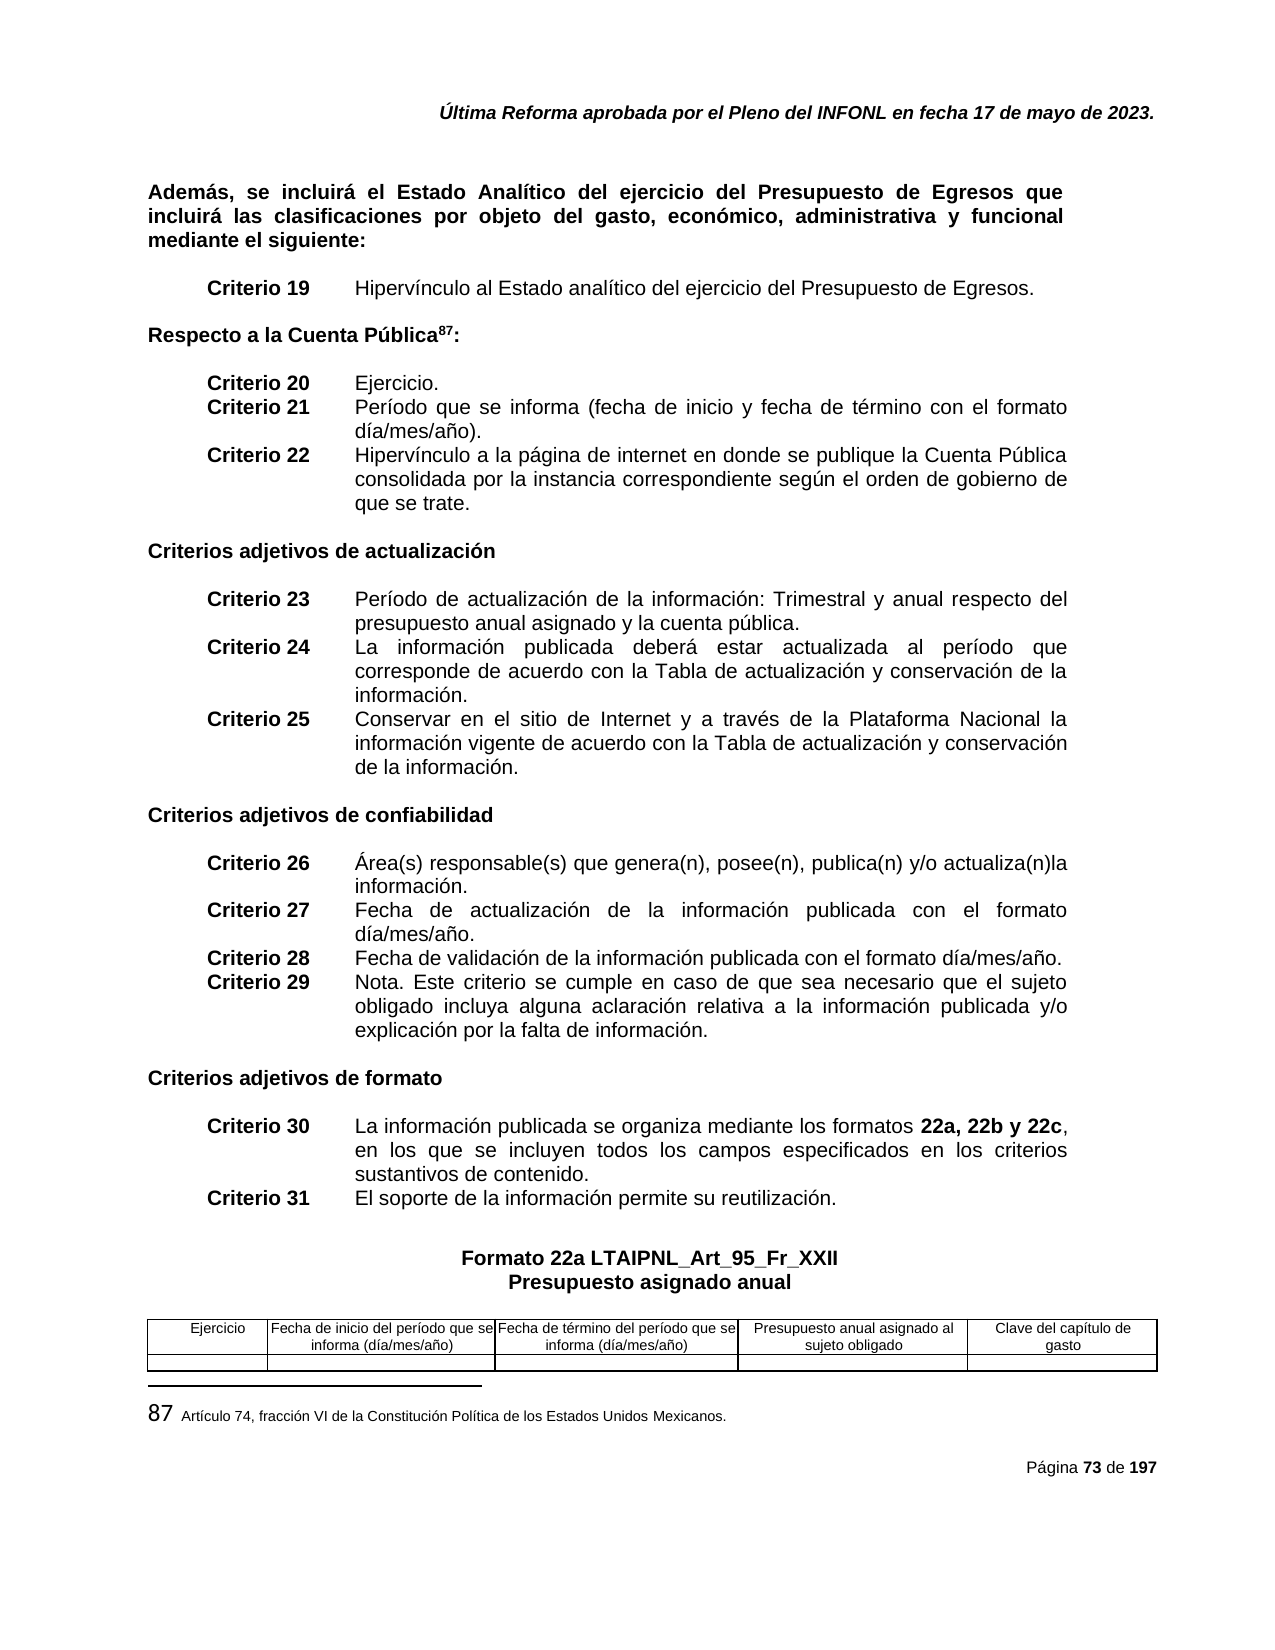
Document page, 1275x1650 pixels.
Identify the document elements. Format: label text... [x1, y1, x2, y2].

text Criterio 27 Fecha de actualización de la información publicada con el formato día/mes/año. [207, 898, 1068, 946]
text Criterio 25 Conservar en el sitio de Internet y a través de la Plataforma Nacional la información vigente de acuerdo con la Tabla de actualización y conservación de la información. [207, 707, 1068, 778]
table_cell [739, 1355, 967, 1370]
text Criterio 22 Hipervínculo a la página de internet en donde se publique la Cuenta Pública consolidada por la instancia correspondiente según el orden de gobierno de que se trate. [207, 443, 1068, 515]
table_cell [268, 1355, 494, 1370]
text Criterios adjetivos de formato [148, 1066, 1068, 1090]
table_cell [496, 1355, 737, 1370]
text Respecto a la Cuenta Pública: [148, 323, 1065, 347]
table_header Fecha de término del período que se informa (día/mes/año) [496, 1320, 737, 1353]
text Criterio 21 Período que se informa (fecha de inicio y fecha de término con el formato día/mes/año). [207, 395, 1068, 443]
table_cell [148, 1355, 267, 1370]
text Además, se incluirá el Estado Analítico del ejercicio del Presupuesto de Egresos que incluirá las clasificaciones por objeto del gasto, económico, administrativa y funcional mediante el siguiente: [148, 179, 1065, 251]
text Criterio 20 Ejercicio. [207, 371, 1068, 395]
table_header Ejercicio [148, 1320, 267, 1353]
text Criterio 29 Nota. Este criterio se cumple en caso de que sea necesario que el sujeto obligado incluya alguna aclaración relativa a la información publicada y/o explicación por la falta de información. [207, 970, 1068, 1042]
text Criterio 31 El soporte de la información permite su reutilización. [207, 1186, 1068, 1210]
text Criterios adjetivos de confiabilidad [148, 802, 1068, 826]
text Criterio 28 Fecha de validación de la información publicada con el formato día/mes/año. [207, 946, 1068, 970]
text Criterio 23 Período de actualización de la información: Trimestral y anual respecto del presupuesto anual asignado y la cuenta pública. [207, 587, 1068, 635]
text Formato 22a LTAIPNL_Art_95_Fr_XXII [148, 1246, 1152, 1269]
text Criterio 30 La información publicada se organiza mediante los formatos 22a, 22b y 22c, en los que se incluyen todos los campos especificados en los criterios sustantivos de contenido. [207, 1114, 1068, 1186]
table_header Clave del capítulo de gasto [968, 1320, 1156, 1353]
list Artículo 74, fracción VI de la Constitución Política de los Estados Unidos Mexicanos. [148, 1394, 1157, 1427]
text Criterio 24 La información publicada deberá estar actualizada al período que corresponde de acuerdo con la Tabla de actualización y conservación de la información. [207, 635, 1068, 707]
text Criterios adjetivos de actualización [148, 539, 1068, 563]
table_cell [968, 1355, 1156, 1370]
table_header Presupuesto anual asignado al sujeto obligado [739, 1320, 967, 1353]
text Criterio 19 Hipervínculo al Estado analítico del ejercicio del Presupuesto de Egresos. [207, 275, 1068, 299]
text Presupuesto asignado anual [148, 1269, 1152, 1293]
text Criterio 26 Área(s) responsable(s) que genera(n), posee(n), publica(n) y/o actualiza(n)la información. [207, 850, 1068, 898]
table_header Fecha de inicio del período que se informa (día/mes/año) [268, 1320, 494, 1353]
